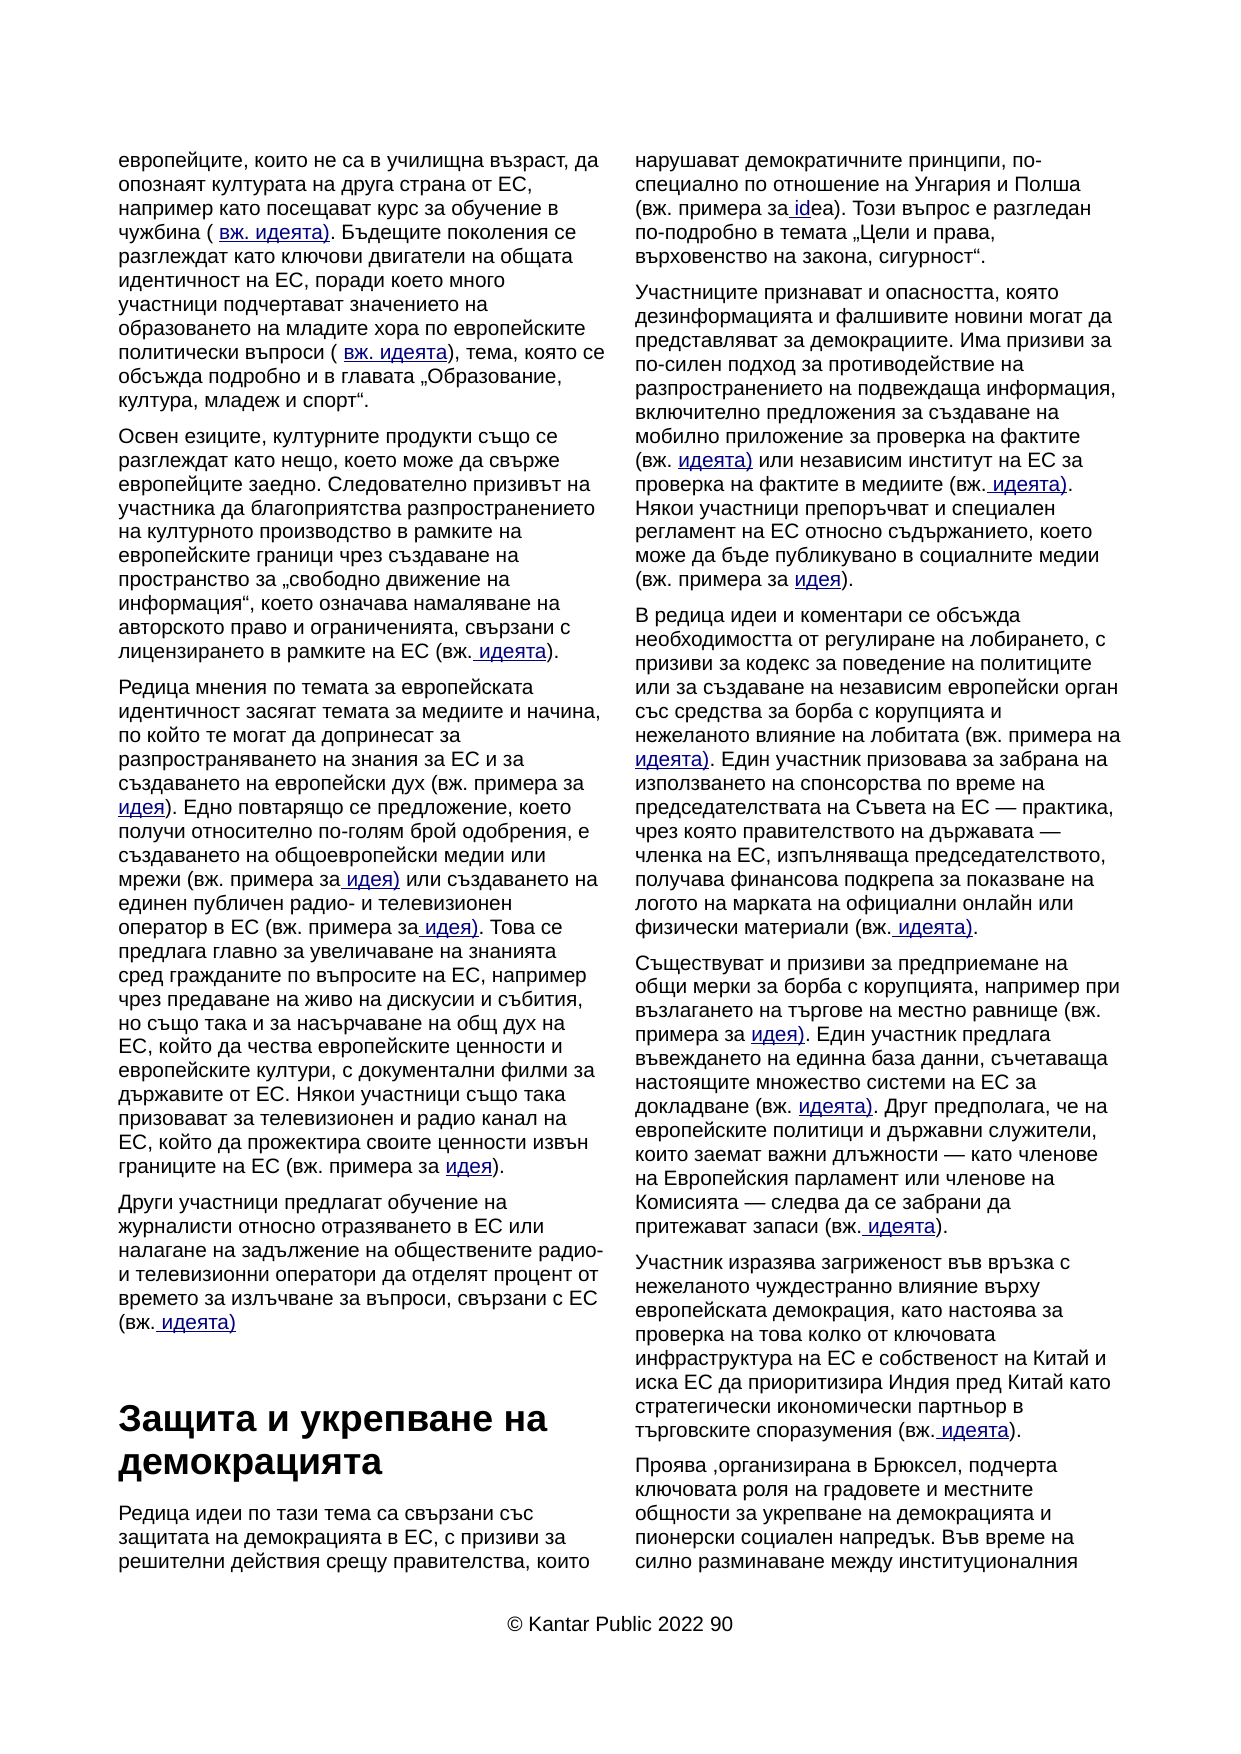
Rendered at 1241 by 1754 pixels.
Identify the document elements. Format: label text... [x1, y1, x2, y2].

text Освен езиците, културните продукти също се разглеждат като нещо, което може да свърже европейците заедно. Следователно призивът на участника да благоприятства разпространението на културното производство в рамките на европейските граници чрез създаване на пространство за „свободно движение на информация“, което означава намаляване на авторското право и ограниченията, свързани с лицензирането в рамките на ЕС (вж. идеята). [118, 423, 605, 663]
text Участниците признават и опасността, която дезинформацията и фалшивите новини могат да представляват за демокрациите. Има призиви за по-силен подход за противодействие на разпространението на подвеждаща информация, включително предложения за създаване на мобилно приложение за проверка на фактите (вж. идеята) или независим институт на ЕС за проверка на фактите в медиите (вж. идеята). Някои участници препоръчват и специален регламент на ЕС относно съдържанието, което може да бъде публикувано в социалните медии (вж. примера за идея). [635, 280, 1122, 591]
text Участник изразява загриженост във връзка с нежеланото чуждестранно влияние върху европейската демокрация, като настоява за проверка на това колко от ключовата инфраструктура на ЕС е собственост на Китай и иска ЕС да приоритизира Индия пред Китай като стратегически икономически партньор в търговските споразумения (вж. идеята). [635, 1250, 1122, 1441]
text В редица идеи и коментари се обсъжда необходимостта от регулиране на лобирането, с призиви за кодекс за поведение на политиците или за създаване на независим европейски орган със средства за борба с корупцията и нежеланото влияние на лобитата (вж. примера на идеята). Един участник призовава за забрана на използването на спонсорства по време на председателствата на Съвета на ЕС — практика, чрез която правителството на държавата — членка на ЕС, изпълняваща председателството, получава финансова подкрепа за показване на логото на марката на официални онлайн или физически материали (вж. идеята). [635, 603, 1122, 938]
text Редица мнения по темата за европейската идентичност засягат темата за медиите и начина, по който те могат да допринесат за разпространяването на знания за ЕС и за създаването на европейски дух (вж. примера за идея). Едно повтарящо се предложение, което получи относително по-голям брой одобрения, е създаването на общоевропейски медии или мрежи (вж. примера за идея) или създаването на единен публичен радио- и телевизионен оператор в ЕС (вж. примера за идея). Това се предлага главно за увеличаване на знанията сред гражданите по въпросите на ЕС, например чрез предаване на живо на дискусии и събития, но също така и за насърчаване на общ дух на ЕС, който да чества европейските ценности и европейските култури, с документални филми за държавите от ЕС. Някои участници също така призовават за телевизионен и радио канал на ЕС, който да прожектира своите ценности извън границите на ЕС (вж. примера за идея). [118, 675, 605, 1178]
subtitle Защита и укрепване на демокрацията [118, 1396, 605, 1482]
text европейците, които не са в училищна възраст, да опознаят културата на друга страна от ЕС, например като посещават курс за обучение в чужбина ( вж. идеята). Бъдещите поколения се разглеждат като ключови двигатели на общата идентичност на ЕС, поради което много участници подчертават значението на образоването на младите хора по европейските политически въпроси ( вж. идеята), тема, която се обсъжда подробно и в главата „Образование, култура, младеж и спорт“. [118, 148, 605, 412]
text Проява ,организирана в Брюксел, подчерта ключовата роля на градовете и местните общности за укрепване на демокрацията и пионерски социален напредък. Във време на силно разминаване между институционалния [635, 1453, 1122, 1573]
text Съществуват и призиви за предприемане на общи мерки за борба с корупцията, например при възлагането на търгове на местно равнище (вж. примера за идея). Един участник предлага въвеждането на единна база данни, съчетаваща настоящите множество системи на ЕС за докладване (вж. идеята). Друг предполага, че на европейските политици и държавни служители, които заемат важни длъжности — като членове на Европейския парламент или членове на Комисията — следва да се забрани да притежават запаси (вж. идеята). [635, 950, 1122, 1238]
text Други участници предлагат обучение на журналисти относно отразяването в ЕС или налагане на задължение на обществените радио- и телевизионни оператори да отделят процент от времето за излъчване за въпроси, свързани с ЕС (вж. идеята) [118, 1190, 605, 1334]
text Редица идеи по тази тема са свързани със защитата на демокрацията в ЕС, с призиви за решителни действия срещу правителства, които [118, 1501, 605, 1573]
text нарушават демократичните принципи, по-специално по отношение на Унгария и Полша (вж. примера за idea). Този въпрос е разгледан по-подробно в темата „Цели и права, върховенство на закона, сигурност“. [635, 148, 1122, 268]
